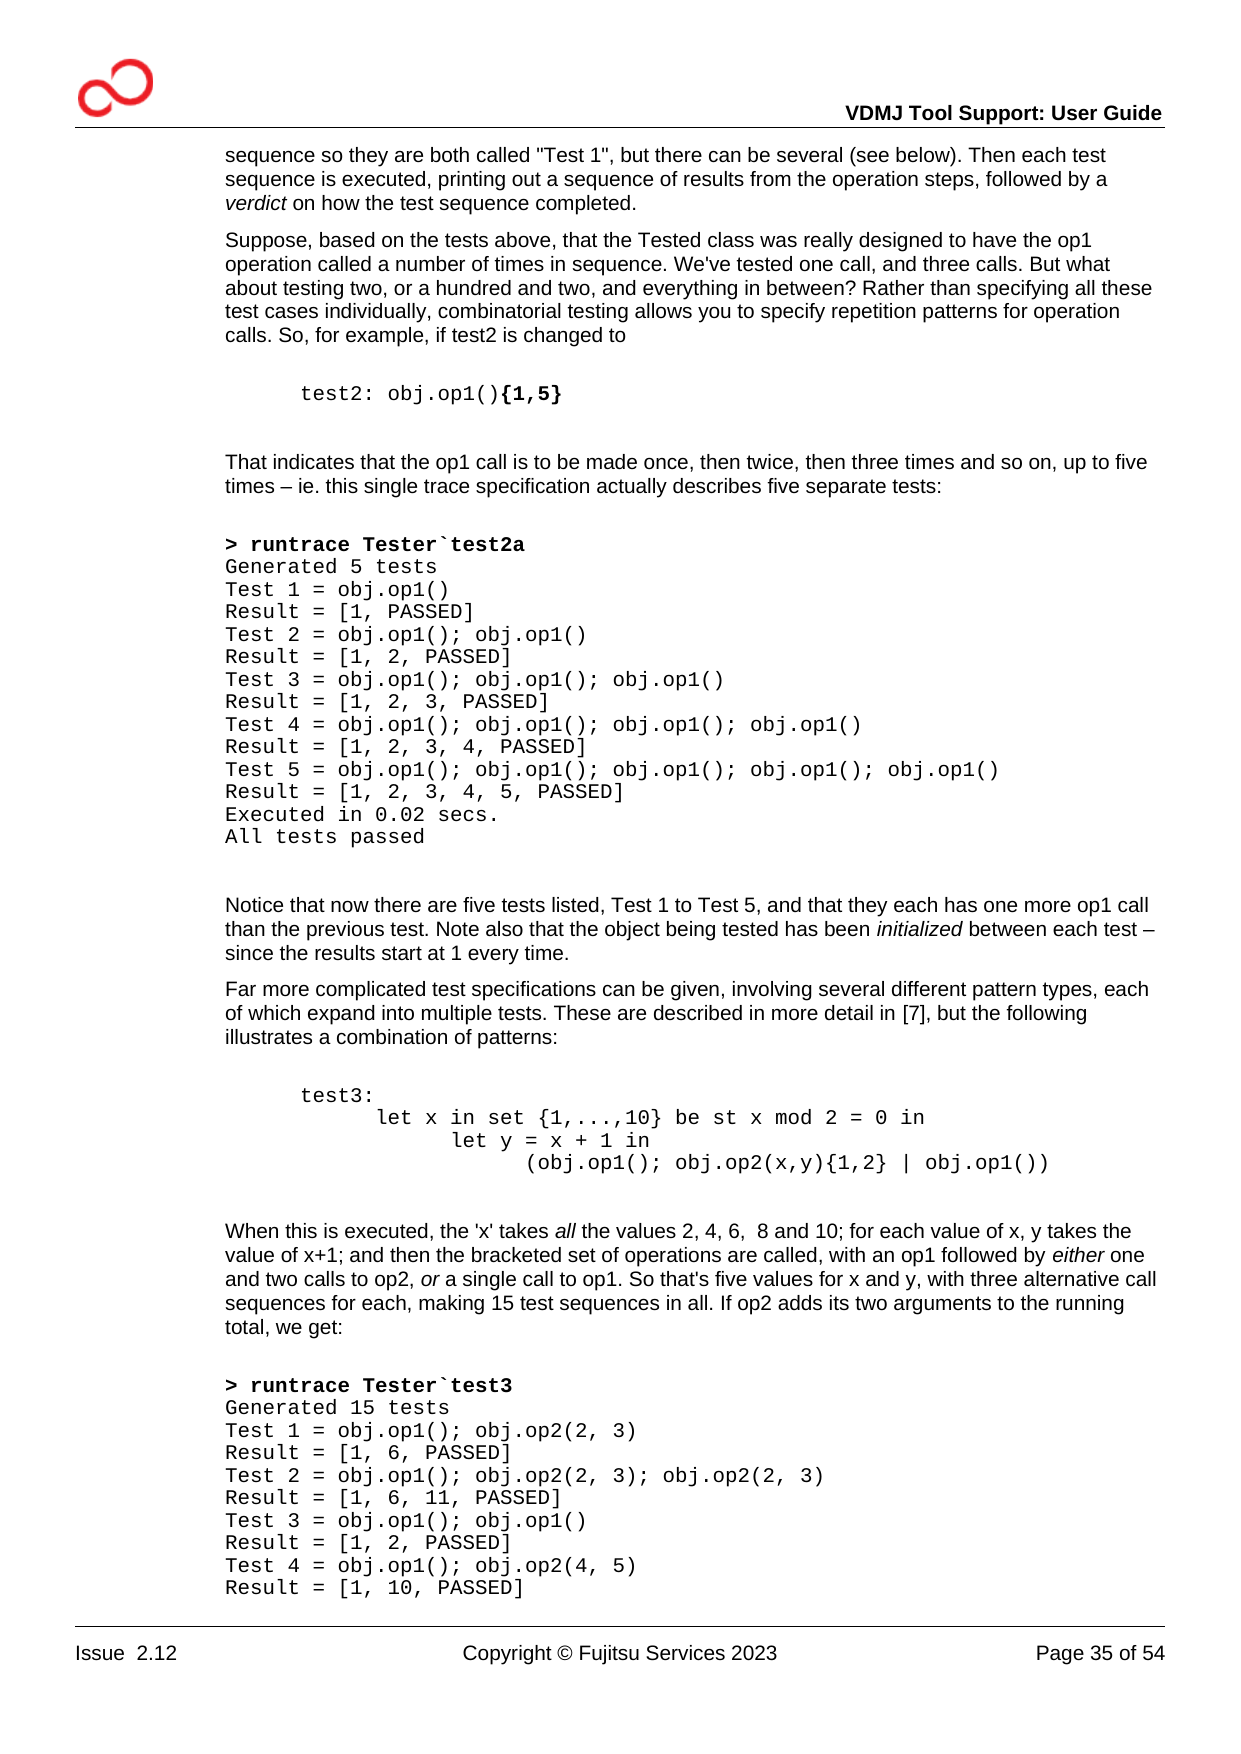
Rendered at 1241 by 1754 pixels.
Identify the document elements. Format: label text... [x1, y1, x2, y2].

text Test 3 = obj.op1(); obj.op1() [225, 1509, 1165, 1532]
text Executed in 0.02 secs. [225, 803, 1165, 826]
text (obj.op1(); obj.op2(x,y){1,2} | obj.op1()) [225, 1152, 1165, 1174]
text Test 4 = obj.op1(); obj.op1(); obj.op1(); obj.op1() [225, 713, 1165, 736]
text Test 2 = obj.op1(); obj.op1() [225, 623, 1165, 646]
text Result = [1, 2, 3, 4, 5, PASSED] [225, 781, 1165, 803]
text Result = [1, PASSED] [225, 601, 1165, 623]
text All tests passed [225, 826, 1165, 848]
text test2: obj.op1(){1,5} [225, 383, 1165, 405]
text Test 4 = obj.op1(); obj.op2(4, 5) [225, 1554, 1165, 1577]
text When this is executed, the 'x' takes all the values 2, 4, 6, 8 and 10; for each value of x, y takes the value of x+1; and then the bracketed set of operations are called, with an op1 followed by either one and two calls to op2, or a single call to op1. So that's five values for x and y, with three alternative call sequences for each, making 15 test sequences in all. If op2 adds its two arguments to the running total, we get: [225, 1219, 1165, 1339]
text Test 5 = obj.op1(); obj.op1(); obj.op1(); obj.op1(); obj.op1() [225, 758, 1165, 781]
text Result = [1, 2, 3, PASSED] [225, 691, 1165, 713]
text Test 1 = obj.op1(); obj.op2(2, 3) [225, 1419, 1165, 1442]
picture [78, 52, 153, 127]
text let y = x + 1 in [225, 1129, 1165, 1152]
text Test 1 = obj.op1() [225, 578, 1165, 601]
text That indicates that the op1 call is to be made once, then twice, then three times and so on, up to five times – ie. this single trace specification actually describes five separate tests: [225, 450, 1165, 498]
text Notice that now there are five tests listed, Test 1 to Test 5, and that they each has one more op1 call than the previous test. Note also that the object being tested has been initialized between each test – since the results start at 1 every time. [225, 893, 1165, 965]
text Test 2 = obj.op1(); obj.op2(2, 3); obj.op2(2, 3) [225, 1464, 1165, 1487]
text let x in set {1,...,10} be st x mod 2 = 0 in [225, 1107, 1165, 1129]
text Result = [1, 2, PASSED] [225, 1532, 1165, 1554]
text Generated 15 tests [225, 1397, 1165, 1419]
text > runtrace Tester`test3 [225, 1374, 1165, 1397]
text Result = [1, 10, PASSED] [225, 1577, 1165, 1599]
text Result = [1, 6, 11, PASSED] [225, 1487, 1165, 1509]
text Suppose, based on the tests above, that the Tested class was really designed to have the op1 operation called a number of times in sequence. We've tested one call, and three calls. But what about testing two, or a hundred and two, and everything in between? Rather than specifying all these test cases individually, combinatorial testing allows you to specify repetition patterns for operation calls. So, for example, if test2 is changed to [225, 228, 1165, 348]
text Test 3 = obj.op1(); obj.op1(); obj.op1() [225, 668, 1165, 691]
text Result = [1, 2, 3, 4, PASSED] [225, 736, 1165, 758]
text sequence so they are both called "Test 1", but there can be several (see below). Then each test sequence is executed, printing out a sequence of results from the operation steps, followed by a verdict on how the test sequence completed. [225, 143, 1165, 215]
text test3: [225, 1084, 1165, 1107]
text Far more complicated test specifications can be given, involving several different pattern types, each of which expand into multiple tests. These are described in more detail in [7], but the following illustrates a combination of patterns: [225, 977, 1165, 1049]
text Result = [1, 2, PASSED] [225, 646, 1165, 668]
text Generated 5 tests [225, 556, 1165, 578]
text > runtrace Tester`test2a [225, 533, 1165, 556]
text Result = [1, 6, PASSED] [225, 1442, 1165, 1464]
